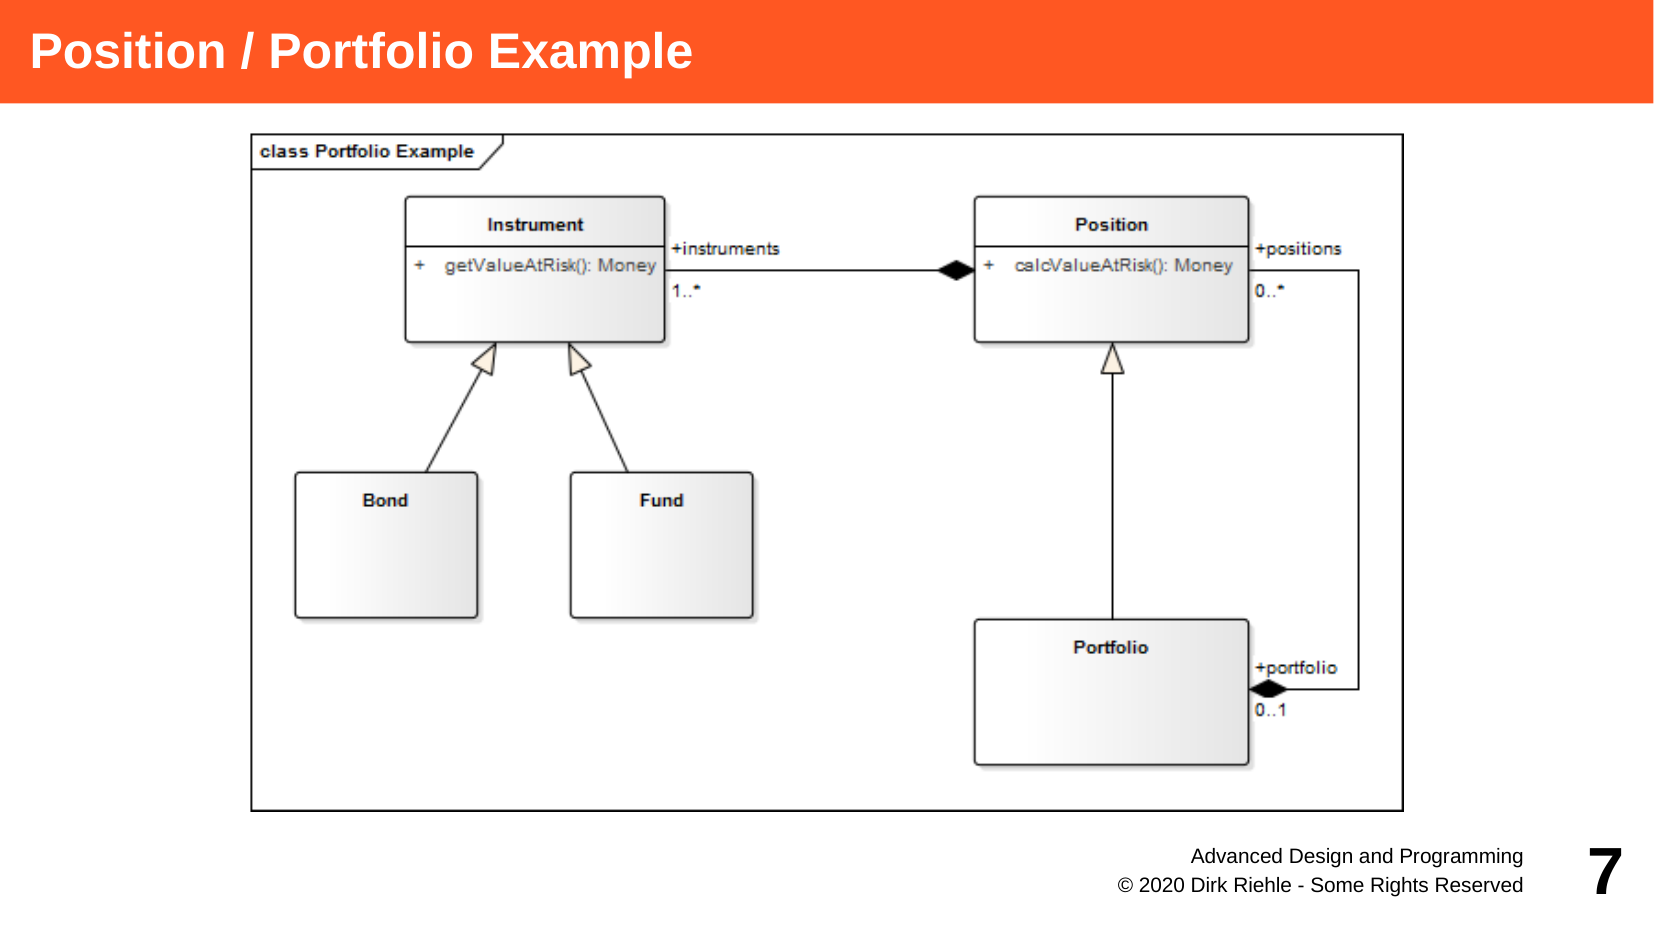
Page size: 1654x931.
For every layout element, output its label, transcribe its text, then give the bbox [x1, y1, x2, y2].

picture [249, 132, 1404, 813]
title Position / Portfolio Example [0, 0, 1654, 104]
